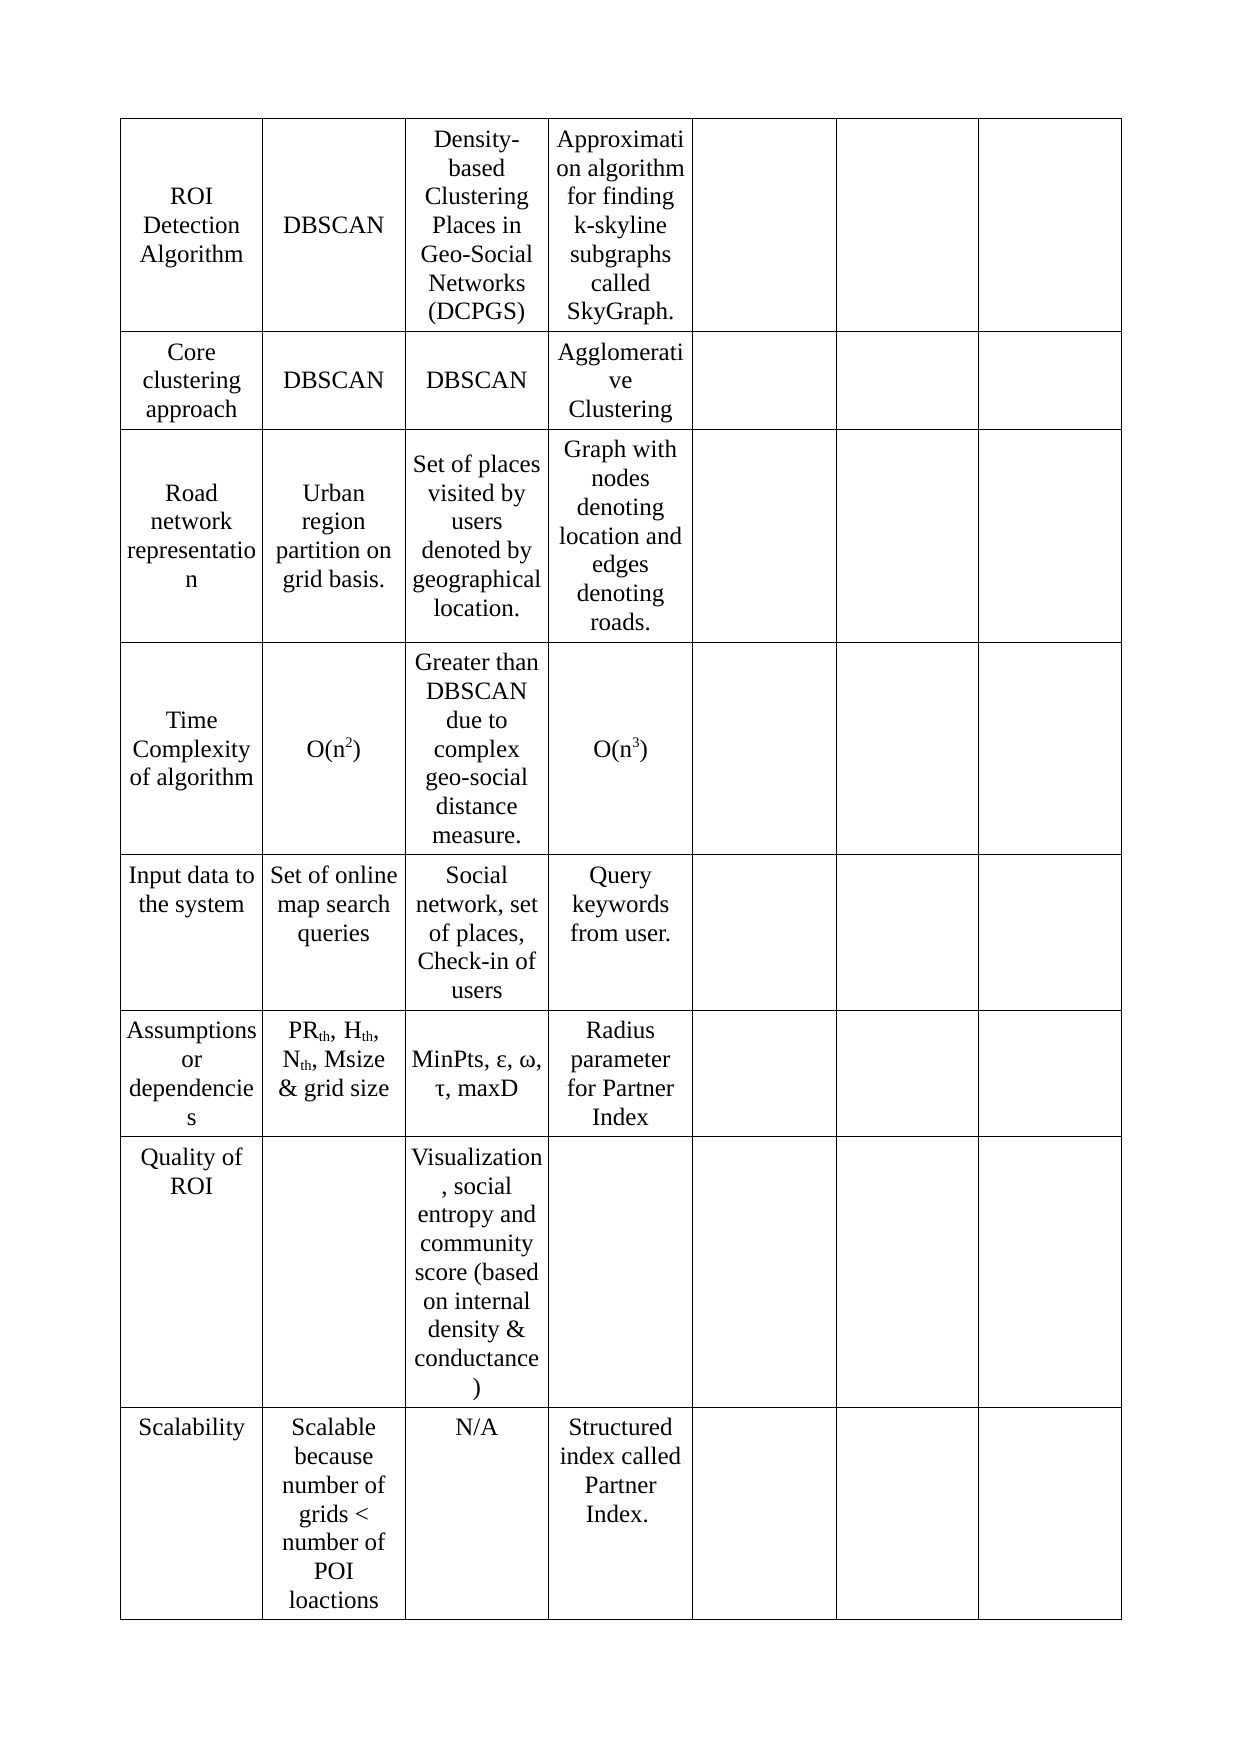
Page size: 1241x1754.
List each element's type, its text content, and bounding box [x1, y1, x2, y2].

table_cell DBSCAN [263, 332, 405, 429]
table_cell Input data to the system [121, 855, 262, 1010]
table_cell [693, 1137, 836, 1407]
table_cell [979, 1408, 1121, 1619]
table_cell Greater than DBSCAN due to complex geo-social distance measure. [406, 643, 548, 854]
table_cell Assumptions or dependencies [121, 1011, 262, 1136]
table_cell [693, 119, 836, 331]
table_cell Time Complexity of algorithm [121, 643, 262, 854]
table_cell [549, 1137, 692, 1407]
table_cell [837, 643, 978, 854]
table_cell [837, 332, 978, 429]
table_cell Quality of ROI [121, 1137, 262, 1407]
table_cell PRth, Hth, Nth, Msize & grid size [263, 1011, 405, 1136]
table_cell ROI Detection Algorithm [121, 119, 262, 331]
table_cell [979, 643, 1121, 854]
table_cell Graph with nodes denoting location and edges denoting roads. [549, 430, 692, 642]
table_cell Structured index called Partner Index. [549, 1408, 692, 1619]
table_cell [693, 1408, 836, 1619]
table_cell [979, 1011, 1121, 1136]
table_cell [837, 1011, 978, 1136]
table_cell Approximation algorithm for finding k-skyline subgraphs called SkyGraph. [549, 119, 692, 331]
table_cell O(n2) [263, 643, 405, 854]
table_cell [837, 855, 978, 1010]
table_cell Core clustering approach [121, 332, 262, 429]
table_cell Query keywords from user. [549, 855, 692, 1010]
table_cell N/A [406, 1408, 548, 1619]
table_cell Scalable because number of grids < number of POI loactions [263, 1408, 405, 1619]
table_cell [837, 119, 978, 331]
table_cell Agglomerative Clustering [549, 332, 692, 429]
table_cell DBSCAN [263, 119, 405, 331]
table_cell [837, 1408, 978, 1619]
table_cell Urban region partition on grid basis. [263, 430, 405, 642]
table_cell O(n3) [549, 643, 692, 854]
table_cell DBSCAN [406, 332, 548, 429]
table_cell [263, 1137, 405, 1407]
table_cell [693, 332, 836, 429]
table_cell [693, 430, 836, 642]
table_cell [837, 430, 978, 642]
table_cell Road network representation [121, 430, 262, 642]
table_cell [979, 1137, 1121, 1407]
table_cell [979, 430, 1121, 642]
table_cell Radius parameter for Partner Index [549, 1011, 692, 1136]
table_cell [693, 1011, 836, 1136]
table_cell Set of online map search queries [263, 855, 405, 1010]
table_cell Density-based Clustering Places in Geo-Social Networks (DCPGS) [406, 119, 548, 331]
table_cell [693, 643, 836, 854]
table_cell [693, 855, 836, 1010]
table_cell Scalability [121, 1408, 262, 1619]
table_cell [979, 332, 1121, 429]
table_cell Social network, set of places, Check-in of users [406, 855, 548, 1010]
table_cell MinPts, ε, ω, τ, maxD [406, 1011, 548, 1136]
table_cell [837, 1137, 978, 1407]
table_cell [979, 119, 1121, 331]
table_cell Set of places visited by users denoted by geographical location. [406, 430, 548, 642]
table_cell Visualization, social entropy and community score (based on internal density & conductance) [406, 1137, 548, 1407]
table_cell [979, 855, 1121, 1010]
